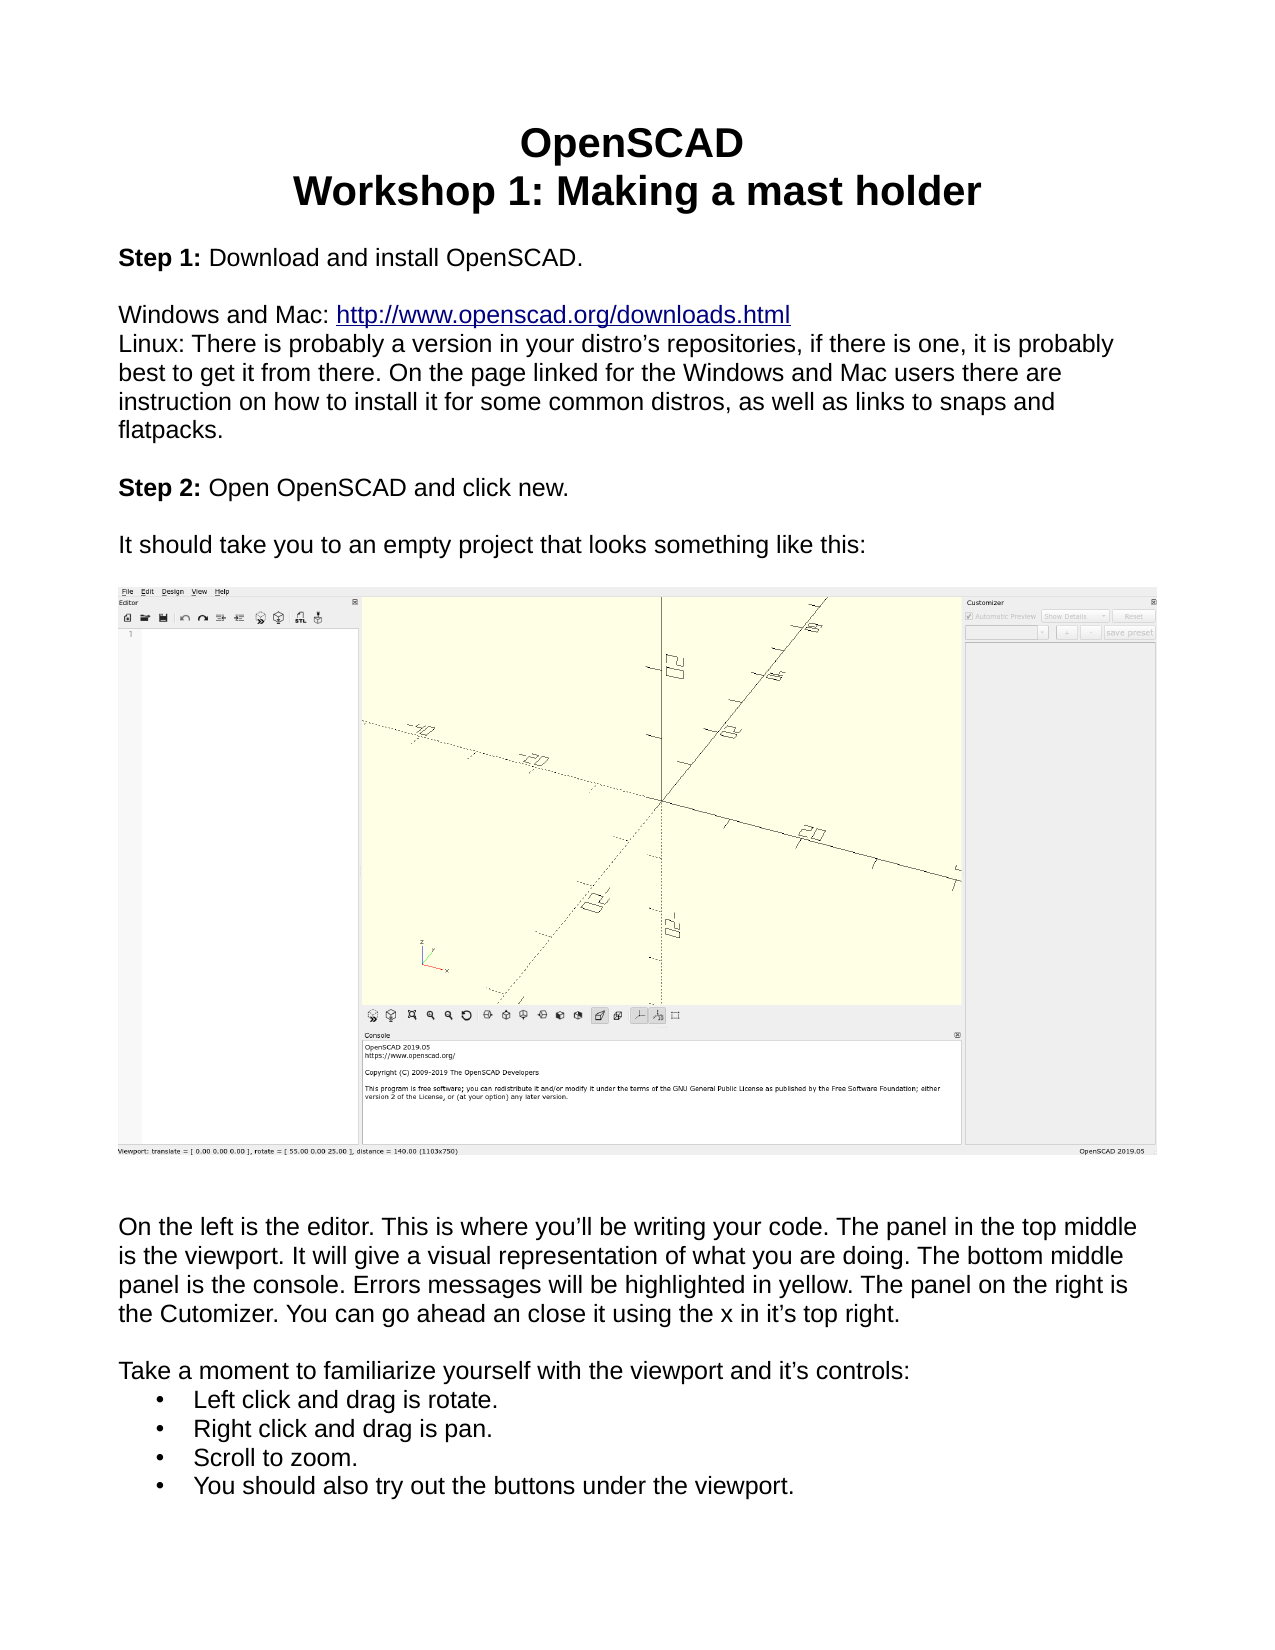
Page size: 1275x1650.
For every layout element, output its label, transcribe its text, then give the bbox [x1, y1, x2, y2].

text Take a moment to familiarize yourself with the viewport and it’s controls: [118, 1356, 1157, 1385]
list Left click and drag is rotate. [156, 1385, 1157, 1414]
text It should take you to an empty project that looks something like this: [118, 530, 1157, 559]
list Right click and drag is pan. [156, 1414, 1157, 1442]
text Step 1: Download and install OpenSCAD. [118, 243, 1157, 271]
text Step 2: Open OpenSCAD and click new. [118, 473, 1157, 501]
list You should also try out the buttons under the viewport. [156, 1471, 1157, 1500]
text Linux: There is probably a version in your distro’s repositories, if there is one, it is probably best to get it from there. On the page linked for the Windows and Mac users there are instruction on how to install it for some common distros, as well as links to snaps and flatpacks. [118, 329, 1157, 444]
text On the left is the editor. This is where you’ll be writing your code. The panel in the top middle is the viewport. It will give a visual representation of what you are doing. The bottom middle panel is the console. Errors messages will be highlighted in yellow. The panel on the right is [118, 1212, 1157, 1298]
text the Cutomizer. You can go ahead an close it using the x in it’s top right. [118, 1298, 1157, 1327]
text Windows and Mac: http://www.openscad.org/downloads.html [118, 300, 1157, 329]
picture [118, 587, 1157, 1155]
text Workshop 1: Making a mast holder [118, 166, 1157, 214]
list Scroll to zoom. [156, 1442, 1157, 1471]
text OpenSCAD [118, 118, 1157, 166]
